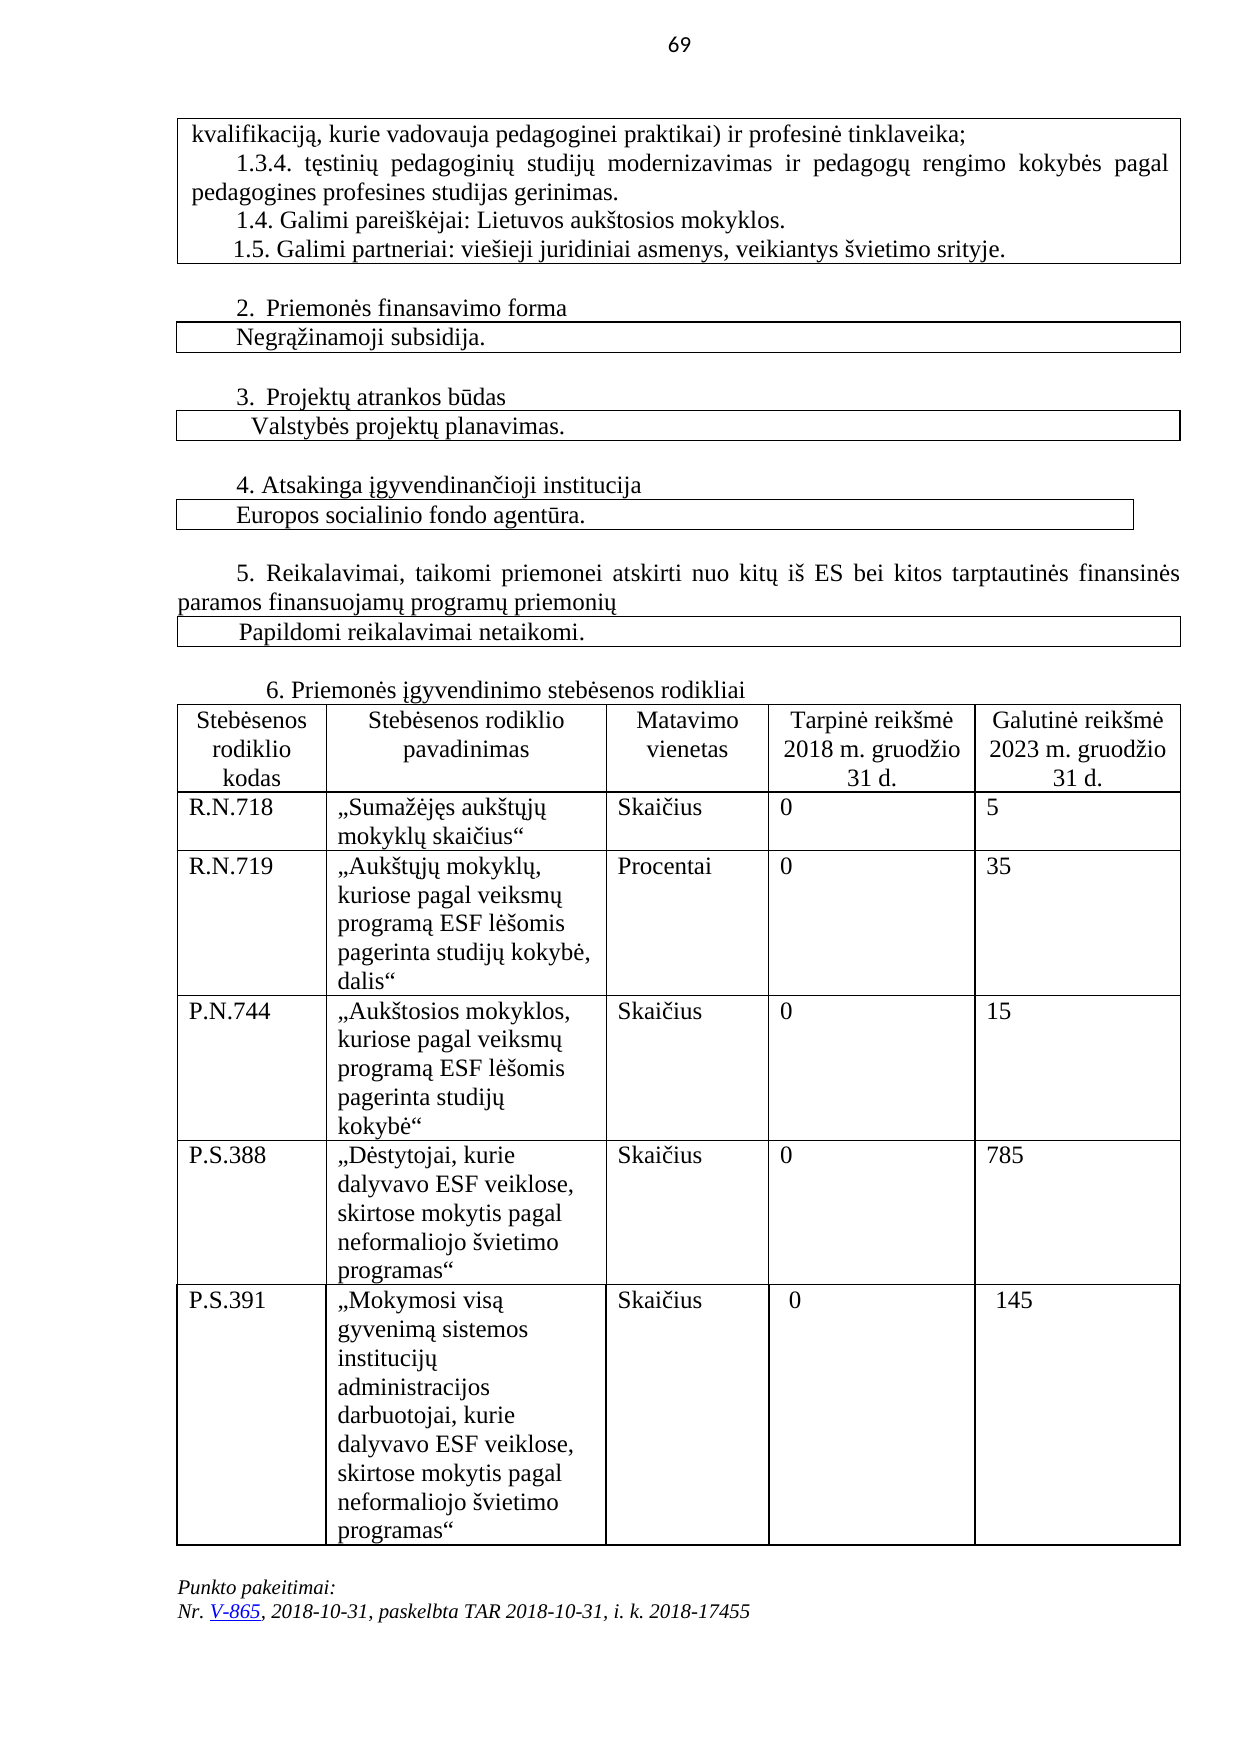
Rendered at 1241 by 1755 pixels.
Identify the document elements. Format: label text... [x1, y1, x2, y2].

table_cell 145 [976, 1285, 1179, 1544]
table_cell 785 [976, 1141, 1180, 1284]
table_header Negrąžinamoji subsidija. [177, 323, 1180, 352]
table_cell P.N.744 [178, 996, 326, 1139]
text 6. Priemonės įgyvendinimo stebėsenos rodikliai [266, 675, 1181, 704]
table_cell 0 [769, 996, 974, 1139]
table_header Stebėsenos rodiklio pavadinimas [327, 705, 606, 791]
table_cell Skaičius [607, 1141, 768, 1284]
table_header Tarpinė reikšmė 2018 m. gruodžio 31 d. [769, 705, 974, 791]
table_cell Skaičius [607, 793, 768, 850]
table_cell „Mokymosi visą gyvenimą sistemos institucijų administracijos darbuotojai, kurie dalyvavo ESF veiklose, skirtose mokytis pagal neformaliojo švietimo programas“ [327, 1285, 605, 1544]
table_cell „Sumažėjęs aukštųjų mokyklų skaičius“ [327, 793, 606, 850]
table_cell „Aukštosios mokyklos, kuriose pagal veiksmų programą ESF lėšomis pagerinta studijų kokybė“ [327, 996, 606, 1139]
text Punkto pakeitimai: [177, 1575, 1181, 1599]
table_cell 0 [769, 851, 974, 995]
text 2. Priemonės finansavimo forma [236, 293, 1181, 321]
table_header kvalifikaciją, kurie vadovauja pedagoginei praktikai) ir profesinė tinklaveika; 1.3.4. tęstinių pedagoginių studijų modernizavimas ir pedagogų rengimo kokybės pagal pedagogines profesines studijas gerinimas. 1.4. Galimi pareiškėjai: Lietuvos aukštosios mokyklos. 1.5. Galimi partneriai: viešieji juridiniai asmenys, veikiantys švietimo srityje. [178, 119, 1180, 263]
text 5. Reikalavimai, taikomi priemonei atskirti nuo kitų iš ES bei kitos tarptautinės finansinės paramos finansuojamų programų priemonių [177, 558, 1181, 616]
table_cell Skaičius [607, 996, 768, 1139]
table_cell R.N.719 [178, 851, 326, 995]
table_cell 35 [976, 851, 1180, 995]
table_header Europos socialinio fondo agentūra. [177, 500, 1133, 528]
table_cell „Dėstytojai, kurie dalyvavo ESF veiklose, skirtose mokytis pagal neformaliojo švietimo programas“ [327, 1141, 606, 1284]
table_cell „Aukštųjų mokyklų, kuriose pagal veiksmų programą ESF lėšomis pagerinta studijų kokybė, dalis“ [327, 851, 606, 995]
table_cell Skaičius [607, 1285, 768, 1544]
table_header Galutinė reikšmė 2023 m. gruodžio 31 d. [976, 705, 1180, 791]
table_header Matavimo vienetas [607, 705, 768, 791]
table_header Papildomi reikalavimai netaikomi. [178, 617, 1180, 646]
text Nr. V-865, 2018-10-31, paskelbta TAR 2018-10-31, i. k. 2018-17455 [177, 1599, 1181, 1623]
table_cell R.N.718 [178, 793, 326, 850]
table_header Stebėsenos rodiklio kodas [178, 705, 326, 791]
table_cell 0 [769, 793, 974, 850]
table_cell Procentai [607, 851, 768, 995]
table_cell 0 [770, 1285, 974, 1544]
table_cell P.S.391 [178, 1285, 325, 1544]
table_header Valstybės projektų planavimas. [177, 411, 1179, 440]
table_cell 0 [769, 1141, 974, 1284]
table_cell P.S.388 [178, 1141, 326, 1284]
table_cell 15 [976, 996, 1180, 1139]
text 3. Projektų atrankos būdas [236, 382, 1181, 410]
text 4. Atsakinga įgyvendinančioji institucija [177, 470, 1181, 499]
table_cell 5 [976, 793, 1180, 850]
